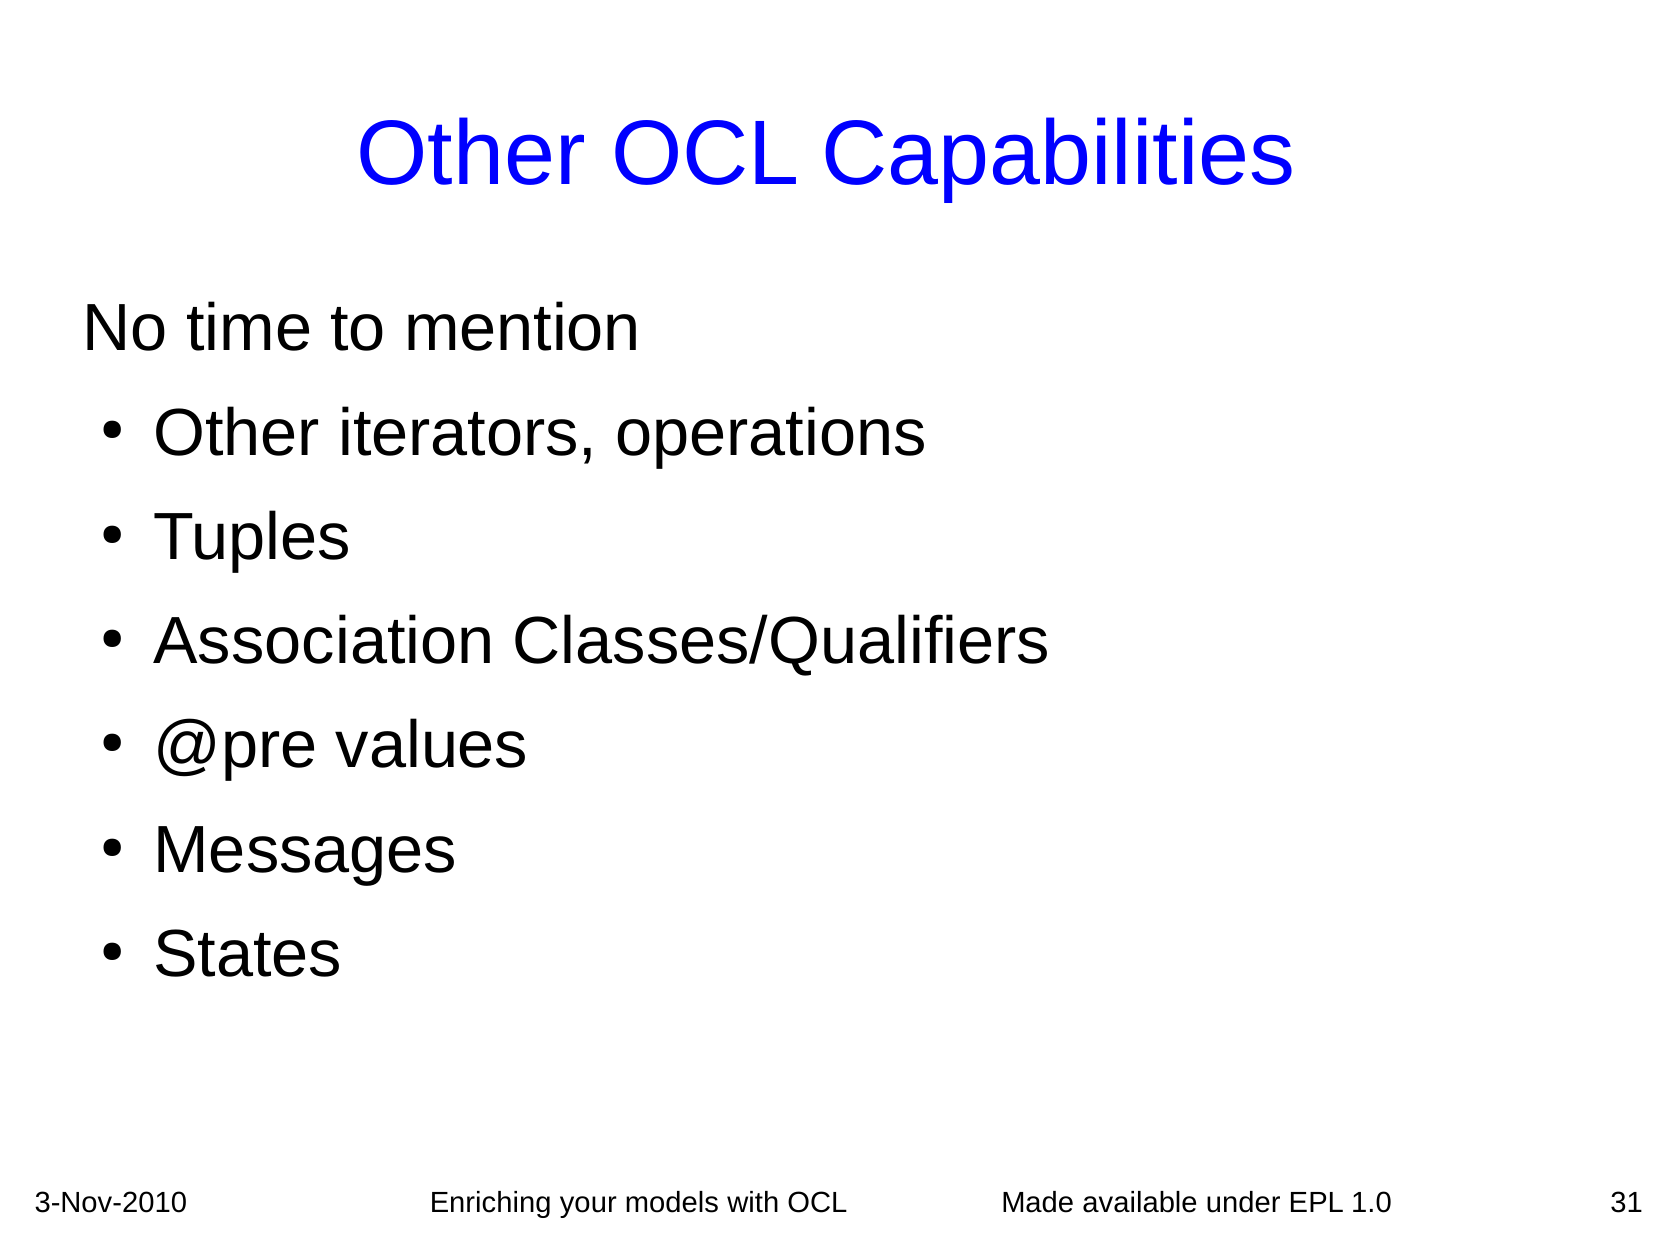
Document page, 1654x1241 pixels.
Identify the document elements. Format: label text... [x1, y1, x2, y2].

list No time to mention Other iterators, operations Tuples Association Classes/Qualifiers @pre values Messages States [82, 290, 1571, 1109]
title Other OCL Capabilities [82, 49, 1571, 257]
